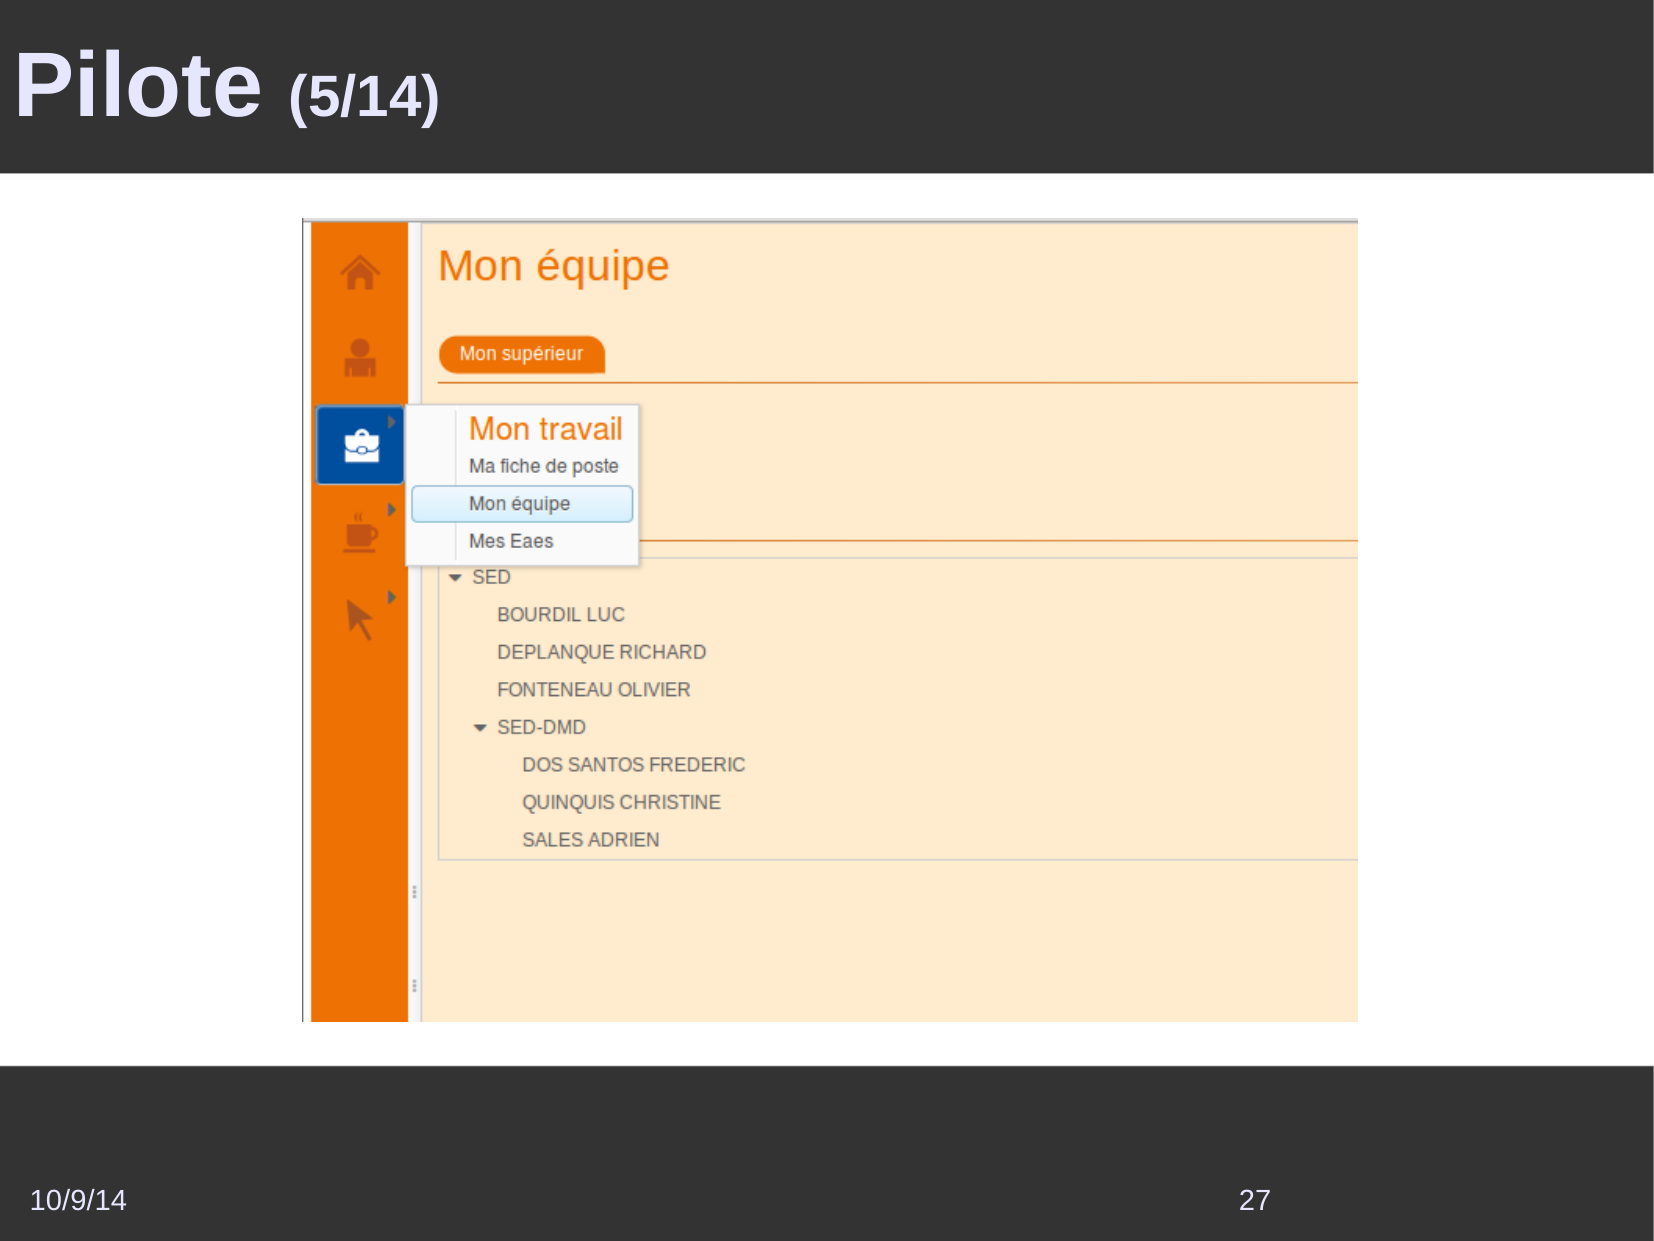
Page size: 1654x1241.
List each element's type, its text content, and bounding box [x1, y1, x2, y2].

text_box [1238, 1181, 1625, 1241]
text_box 10/9/14 [29, 1181, 566, 1241]
picture [0, 0, 1654, 1241]
title Pilote (5/14) [13, 25, 456, 136]
